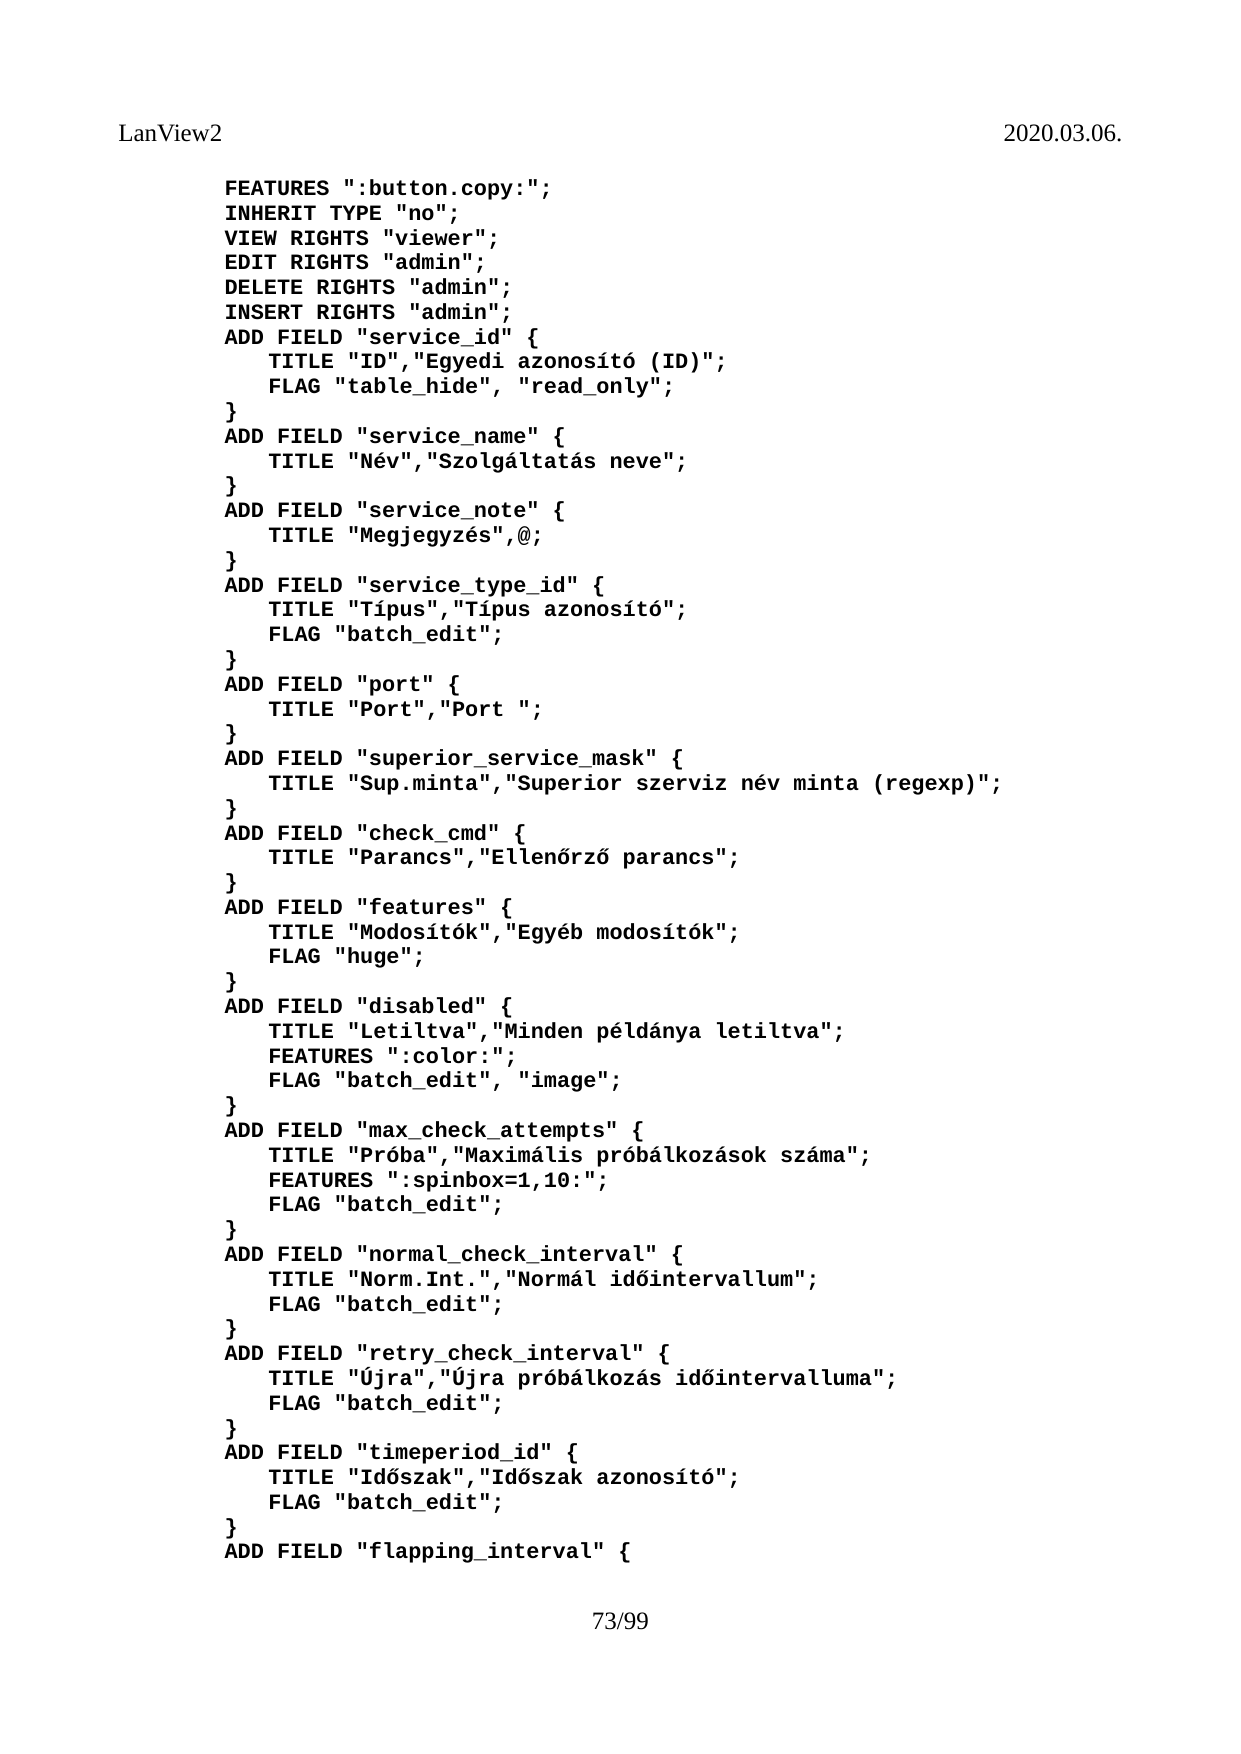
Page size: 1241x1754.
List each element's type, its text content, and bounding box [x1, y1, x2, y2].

text ADD FIELD "max_check_attempts" { TITLE "Próba","Maximális próbálkozások száma"; FEATURES ":spinbox=1,10:"; FLAG "batch_edit"; } [177, 1119, 1122, 1243]
text ADD FIELD "disabled" { TITLE "Letiltva","Minden példánya letiltva"; FEATURES ":color:"; FLAG "batch_edit", "image"; } [177, 995, 1122, 1119]
text ADD FIELD "service_type_id" { TITLE "Típus","Típus azonosító"; FLAG "batch_edit"; } [177, 574, 1122, 673]
text ADD FIELD "retry_check_interval" { TITLE "Újra","Újra próbálkozás időintervalluma"; FLAG "batch_edit"; } [177, 1342, 1122, 1441]
text ADD FIELD "timeperiod_id" { TITLE "Időszak","Időszak azonosító"; FLAG "batch_edit"; } [177, 1441, 1122, 1541]
text ADD FIELD "service_name" { TITLE "Név","Szolgáltatás neve"; } [177, 425, 1122, 499]
text ADD FIELD "service_id" { TITLE "ID","Egyedi azonosító (ID)"; FLAG "table_hide", "read_only"; } [177, 326, 1122, 425]
text FEATURES ":button.copy:"; INHERIT TYPE "no"; VIEW RIGHTS "viewer"; EDIT RIGHTS "admin"; DELETE RIGHTS "admin"; INSERT RIGHTS "admin"; [177, 177, 1122, 326]
text ADD FIELD "port" { TITLE "Port","Port "; } [177, 673, 1122, 747]
text ADD FIELD "normal_check_interval" { TITLE "Norm.Int.","Normál időintervallum"; FLAG "batch_edit"; } [177, 1243, 1122, 1342]
text } [177, 549, 1122, 574]
text ADD FIELD "check_cmd" { TITLE "Parancs","Ellenőrző parancs"; } [177, 822, 1122, 896]
text ADD FIELD "features" { TITLE "Modosítók","Egyéb modosítók"; FLAG "huge"; } [177, 896, 1122, 995]
text ADD FIELD "flapping_interval" { [177, 1541, 1122, 1565]
text ADD FIELD "superior_service_mask" { TITLE "Sup.minta","Superior szerviz név minta (regexp)"; } [177, 747, 1122, 822]
text ADD FIELD "service_note" { TITLE "Megjegyzés",@; [177, 499, 1122, 549]
